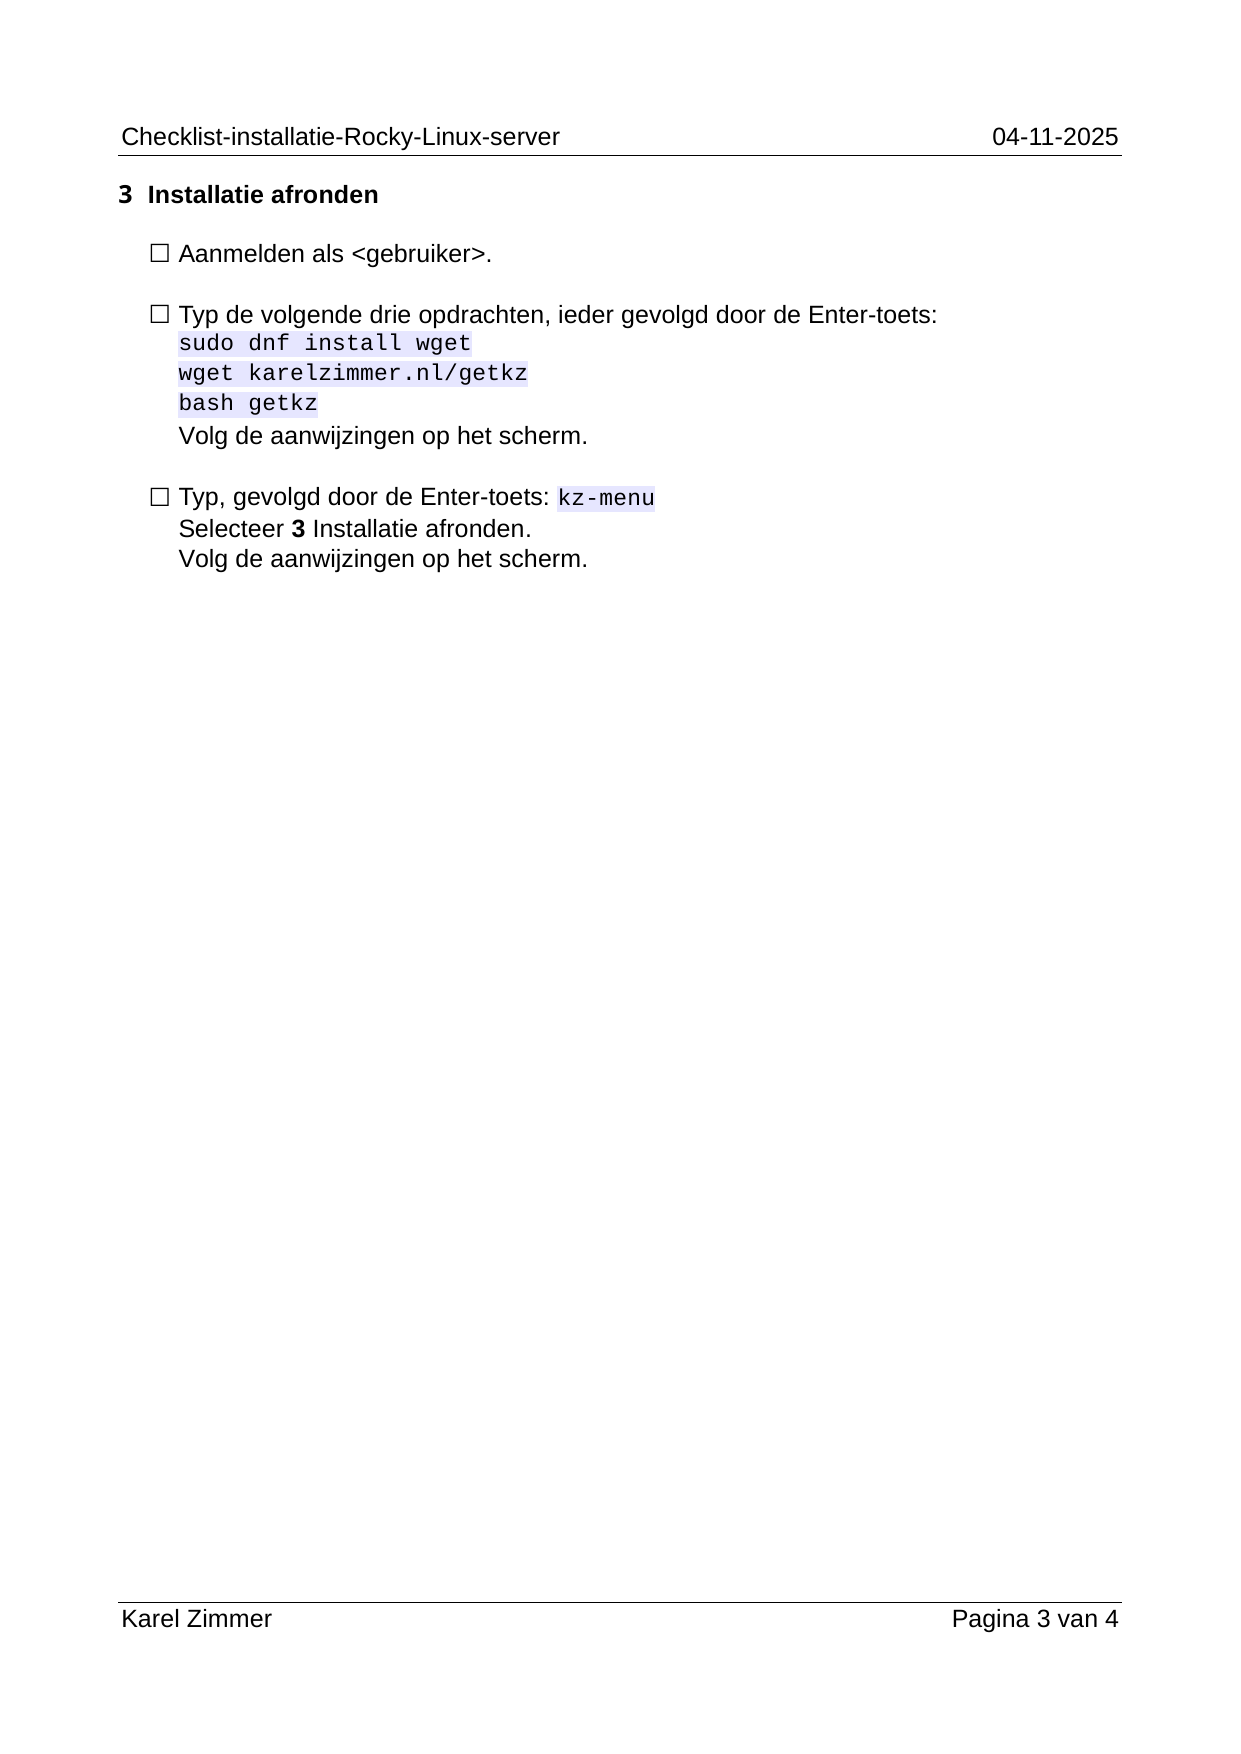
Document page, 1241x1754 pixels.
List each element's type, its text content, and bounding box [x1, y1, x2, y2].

table_cell ☐ [142, 300, 177, 330]
table_cell [142, 421, 177, 451]
table_cell wget karelzimmer.nl/getkz [177, 360, 1122, 391]
table_cell ☐ [142, 482, 177, 513]
table_cell [142, 360, 177, 391]
table_header Aanmelden als <gebruiker>. [177, 239, 1122, 269]
table_cell [142, 514, 177, 544]
table_cell Volg de aanwijzingen op het scherm. [177, 421, 1122, 451]
table_cell Typ, gevolgd door de Enter-toets: kz-menu [177, 482, 1122, 513]
table_cell [142, 391, 177, 421]
table_header ☐ [142, 239, 177, 269]
table_cell sudo dnf install wget [177, 330, 1122, 360]
table_cell [142, 269, 177, 300]
list Installatie afronden [118, 177, 1122, 211]
table_cell [142, 451, 177, 482]
table_cell Selecteer 3 Installatie afronden. [177, 514, 1122, 544]
table_cell [118, 482, 142, 513]
table_cell [118, 300, 142, 330]
table_cell [118, 360, 142, 391]
table_cell [142, 544, 177, 574]
table_cell [118, 269, 142, 300]
table_cell [177, 269, 1122, 300]
table_cell [118, 514, 142, 544]
table_cell Volg de aanwijzingen op het scherm. [177, 544, 1122, 574]
table_cell [142, 330, 177, 360]
table_cell [118, 451, 142, 482]
table_cell [118, 330, 142, 360]
table_header [118, 239, 142, 269]
table_cell [177, 451, 1122, 482]
table_cell [118, 421, 142, 451]
table_cell Typ de volgende drie opdrachten, ieder gevolgd door de Enter-toets: [177, 300, 1122, 330]
table_cell [118, 391, 142, 421]
table_cell bash getkz [177, 391, 1122, 421]
table_cell [118, 544, 142, 574]
